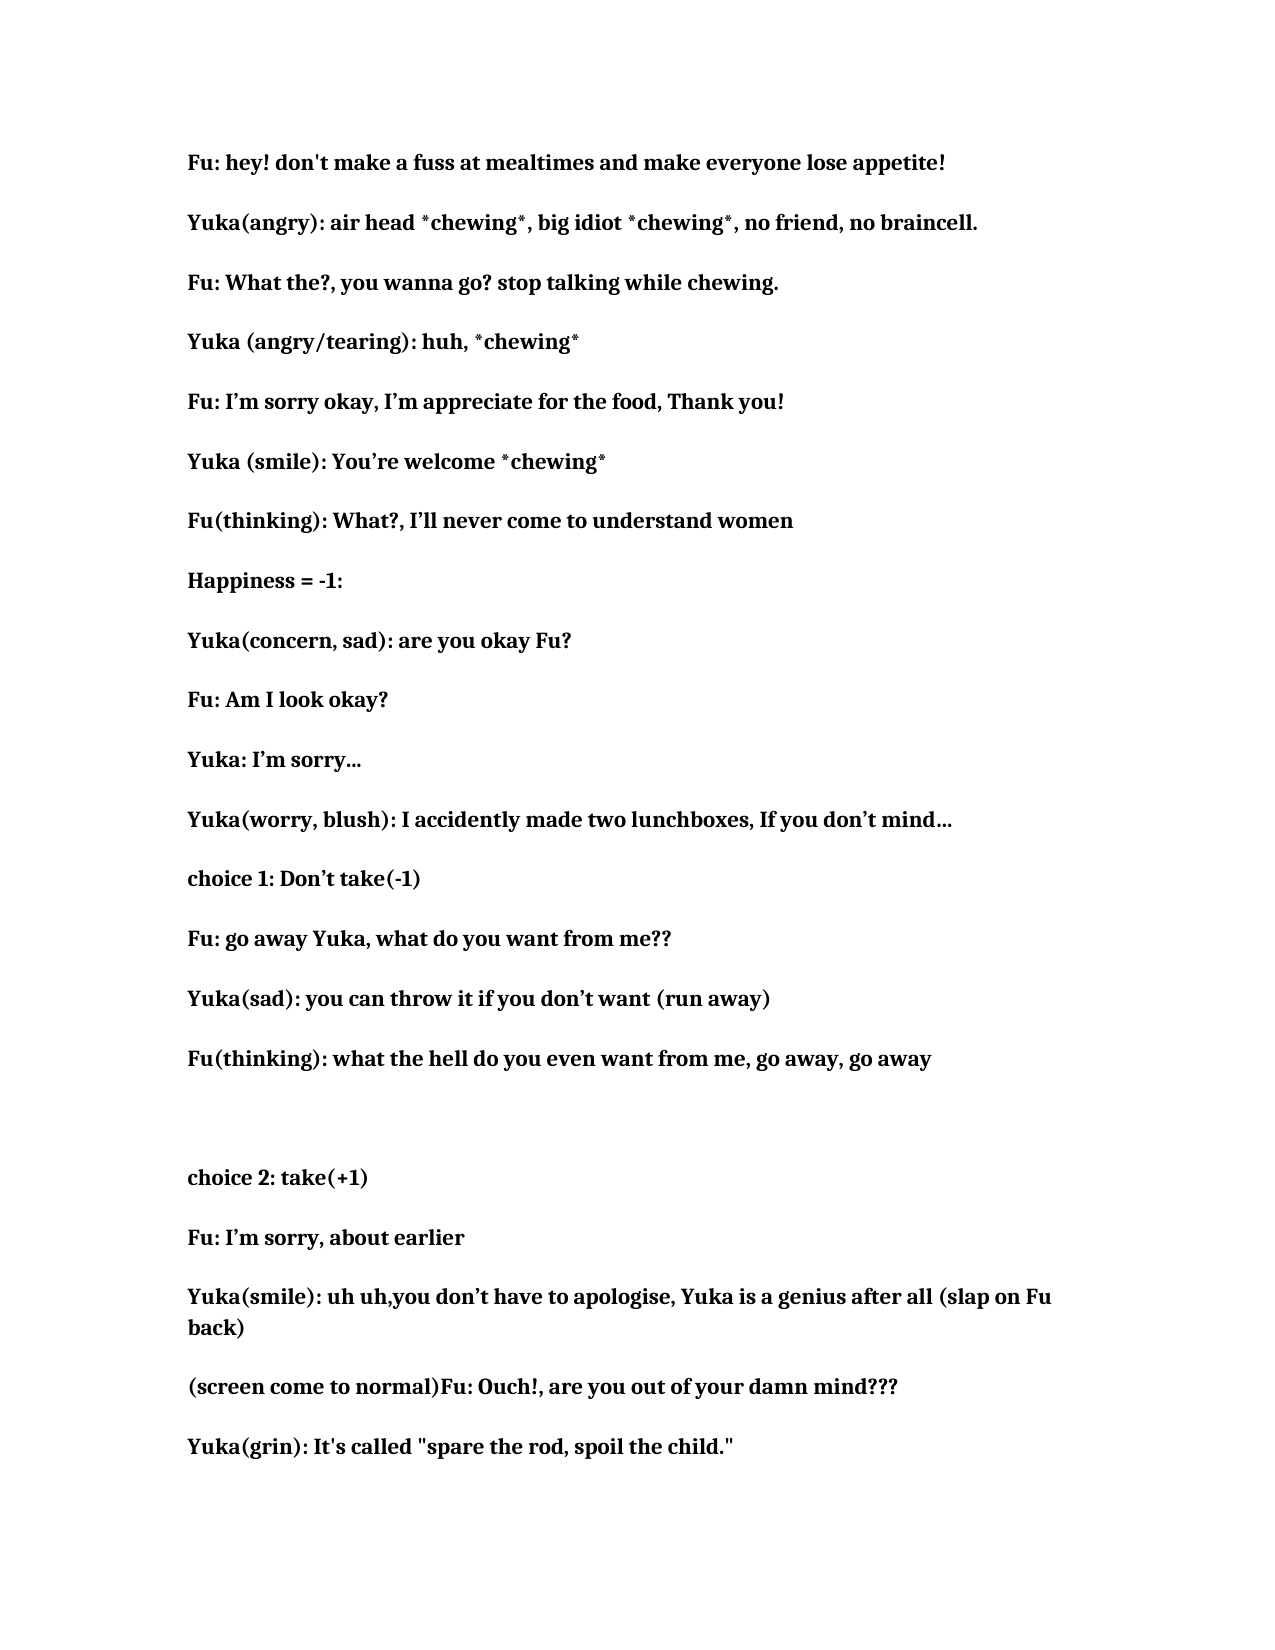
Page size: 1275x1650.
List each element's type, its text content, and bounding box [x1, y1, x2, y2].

text Yuka (angry/tearing): huh, *chewing* [187, 329, 1087, 355]
text Fu(thinking): what the hell do you even want from me, go away, go away [187, 1045, 1087, 1072]
text Fu(thinking): What?, I’ll never come to understand women [187, 508, 1087, 534]
text Yuka (smile): You’re welcome *chewing* [187, 448, 1087, 475]
text choice 1: Don’t take(-1) [187, 866, 1087, 893]
text Yuka(sad): you can throw it if you don’t want (run away) [187, 986, 1087, 1012]
text Yuka: I’m sorry... [187, 747, 1087, 773]
text Fu: What the?, you wanna go? stop talking while chewing. [187, 269, 1087, 296]
text Fu: go away Yuka, what do you want from me?? [187, 926, 1087, 952]
text choice 2: take(+1) [187, 1165, 1087, 1191]
text Fu: I’m sorry, about earlier [187, 1224, 1087, 1251]
text Happiness = -1: [187, 568, 1087, 594]
text Fu: Am I look okay? [187, 687, 1087, 713]
text Fu: I’m sorry okay, I’m appreciate for the food, Thank you! [187, 389, 1087, 415]
text Yuka(grin): It's called "spare the rod, spoil the child." [187, 1434, 1087, 1460]
text Fu: hey! don't make a fuss at mealtimes and make everyone lose appetite! [187, 150, 1087, 176]
text Yuka(worry, blush): I accidently made two lunchboxes, If you don’t mind… [187, 807, 1087, 833]
text Yuka(concern, sad): are you okay Fu? [187, 627, 1087, 654]
text Yuka(smile): uh uh,you don’t have to apologise, Yuka is a genius after all (slap on Fu back) [187, 1284, 1087, 1341]
text Yuka(angry): air head *chewing*, big idiot *chewing*, no friend, no braincell. [187, 210, 1087, 236]
text (screen come to normal)Fu: Ouch!, are you out of your damn mind??? [187, 1374, 1087, 1400]
